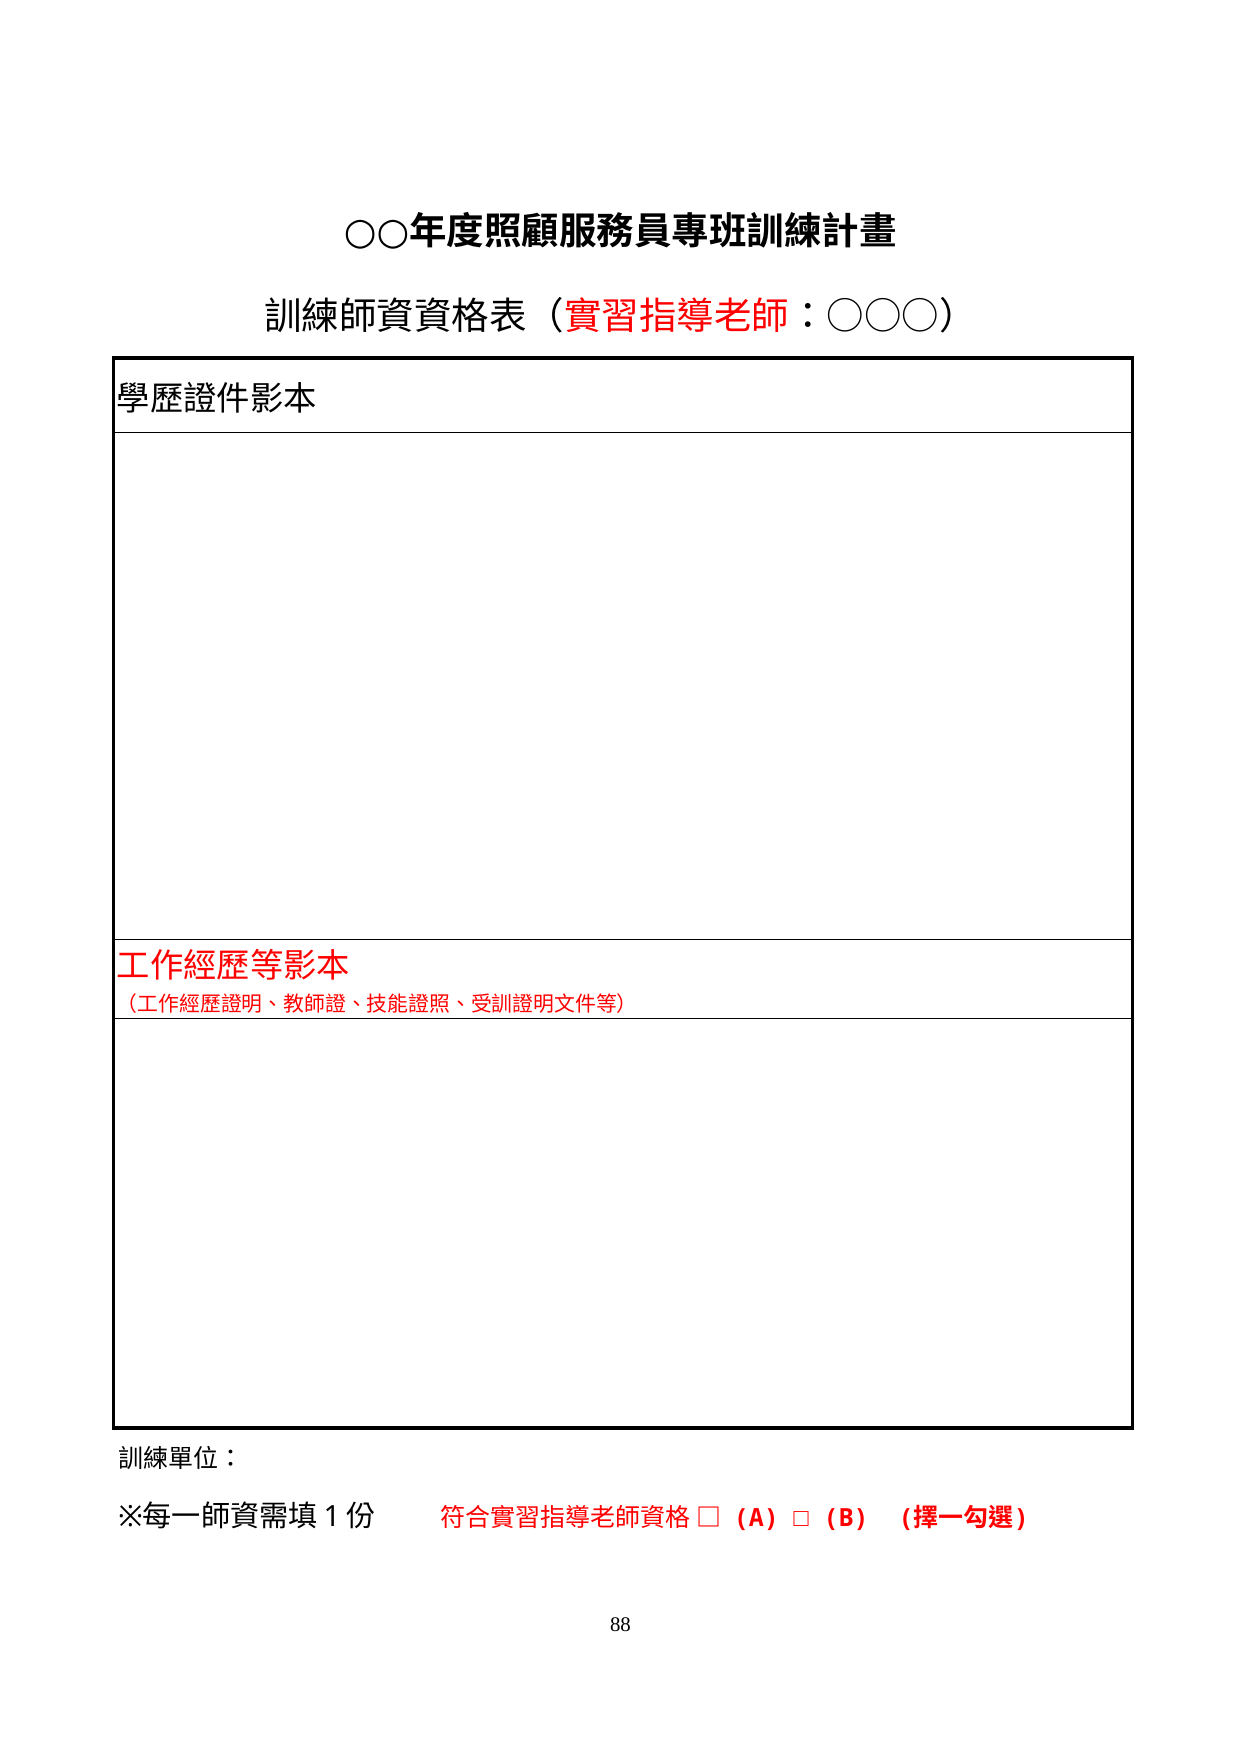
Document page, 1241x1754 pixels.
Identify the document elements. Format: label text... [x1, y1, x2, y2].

table_cell [115, 433, 1131, 939]
text 訓練師資資格表（實習指導老師：○○○） [118, 276, 1122, 351]
text 訓練單位： [118, 1430, 1122, 1476]
table_cell 工作經歷等影本 （工作經歷證明、教師證、技能證照、受訓證明文件等） [115, 940, 1131, 1018]
text ○○年度照顧服務員專班訓練計畫 [118, 190, 1122, 265]
table_cell [115, 1019, 1131, 1426]
text ※每一師資需填1份 符合實習指導老師資格 □ (A) □ (B) (擇一勾選) [118, 1476, 1122, 1551]
table_header 學歷證件影本 [115, 360, 1131, 432]
text [118, 351, 1122, 356]
